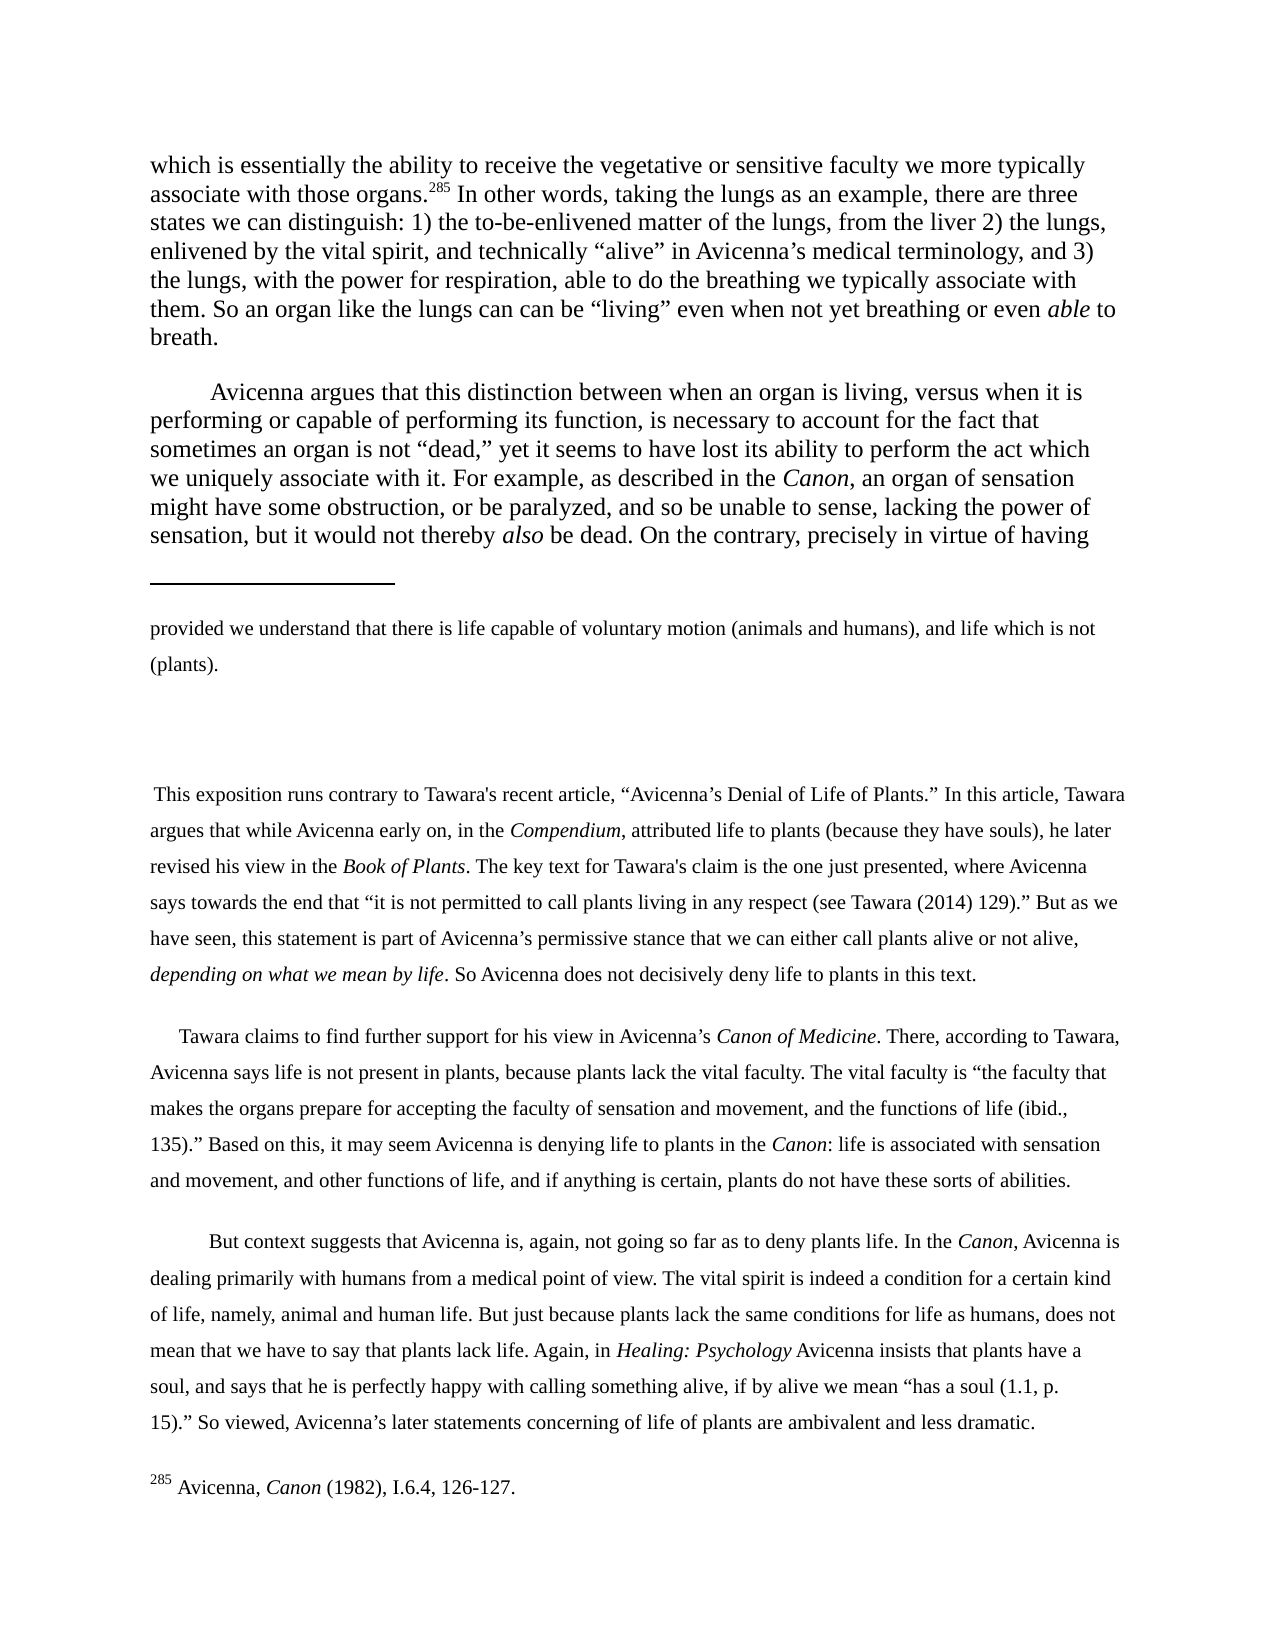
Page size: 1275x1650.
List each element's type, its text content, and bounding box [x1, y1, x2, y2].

text Tawara claims to find further support for his view in Avicenna’s Canon of Medicine. There, according to Tawara, Avicenna says life is not present in plants, because plants lack the vital faculty. The vital faculty is “the faculty that makes the organs prepare for accepting the faculty of sensation and movement, and the functions of life (ibid., 135).” Based on this, it may seem Avicenna is denying life to plants in the Canon: life is associated with sensation and movement, and other functions of life, and if anything is certain, plants do not have these sorts of abilities. [150, 1024, 1125, 1192]
text provided we understand that there is life capable of voluntary motion (animals and humans), and life which is not (plants). [150, 616, 1125, 676]
text This exposition runs contrary to Tawara's recent article, “Avicenna’s Denial of Life of Plants.”⁠ In this article, Tawara argues that while Avicenna early on, in the Compendium, attributed life to plants (because they have souls), he later revised his view in the Book of Plants. The key text for Tawara's claim is the one just presented, where Avicenna says towards the end that “it is not permitted to call plants living in any respect (see Tawara (2014) 129).” But as we have seen, this statement is part of Avicenna’s permissive stance that we can either call plants alive or not alive, depending on what we mean by life. So Avicenna does not decisively deny life to plants in this text. [150, 782, 1125, 986]
text But context suggests that Avicenna is, again, not going so far as to deny plants life. In the Canon, Avicenna is dealing primarily with humans from a medical point of view. The vital spirit is indeed a condition for a certain kind of life, namely, animal and human life. But just because plants lack the same conditions for life as humans, does not mean that we have to say that plants lack life. Again, in Healing: Psychology Avicenna insists that plants have a soul, and says that he is perfectly happy with calling something alive, if by alive we mean “has a soul (1.1, p. 15).”⁠ So viewed, Avicenna’s later statements concerning of life of plants are ambivalent and less dramatic. [150, 1229, 1125, 1434]
text Avicenna, Canon (1982), I.6.4, 126-127. [150, 1471, 1125, 1500]
text Avicenna argues that this distinction between when an organ is living, versus when it is performing or capable of performing its function, is necessary to account for the fact that sometimes an organ is not “dead,” yet it seems to have lost its ability to perform the act which we uniquely associate with it. For example, as described in the Canon, an organ of sensation might have some obstruction, or be paralyzed, and so be unable to sense, lacking the power of sensation, but it would not thereby also be dead. On the contrary, precisely in virtue of having [150, 377, 1125, 549]
text which is essentially the ability to receive the vegetative or sensitive faculty we more typically associate with those organs. In other words, taking the lungs as an example, there are three states we can distinguish: 1) the to-be-enlivened matter of the lungs, from the liver 2) the lungs, enlivened by the vital spirit, and technically “alive” in Avicenna’s medical terminology, and 3) the lungs, with the power for respiration, able to do the breathing we typically associate with them. So an organ like the lungs can can be “living” even when not yet breathing or even able to breath. [150, 150, 1125, 351]
